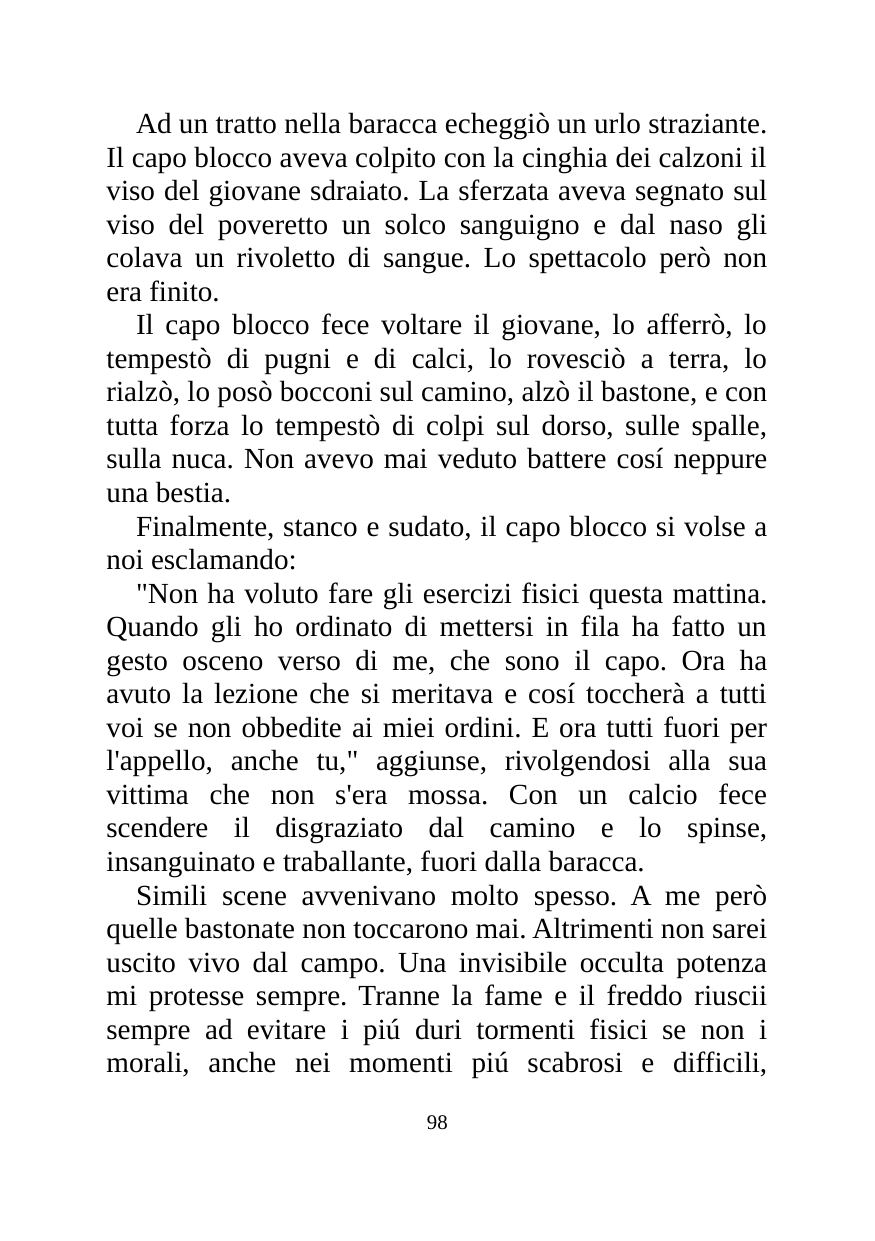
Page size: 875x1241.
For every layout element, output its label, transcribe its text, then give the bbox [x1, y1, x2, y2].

text Simili scene avvenivano molto spesso. A me però quelle bastonate non toccarono mai. Altrimenti non sarei uscito vivo dal campo. Una invisibile occulta potenza mi protesse sempre. Tranne la fame e il freddo riuscii sempre ad evitare i piú duri tormenti fisici se non i morali, anche nei momenti piú scabrosi e difficili, [106, 878, 768, 1079]
text Ad un tratto nella baracca echeggiò un urlo straziante. Il capo blocco aveva colpito con la cinghia dei calzoni il viso del giovane sdraiato. La sferzata aveva segnato sul viso del poveretto un solco sanguigno e dal naso gli colava un rivoletto di sangue. Lo spettacolo però non era finito. [106, 106, 768, 307]
text Finalmente, stanco e sudato, il capo blocco si volse a noi esclamando: [106, 509, 768, 576]
text Il capo blocco fece voltare il giovane, lo afferrò, lo tempestò di pugni e di calci, lo rovesciò a terra, lo rialzò, lo posò bocconi sul camino, alzò il bastone, e con tutta forza lo tempestò di colpi sul dorso, sulle spalle, sulla nuca. Non avevo mai veduto battere cosí neppure una bestia. [106, 307, 768, 509]
text "Non ha voluto fare gli esercizi fisici questa mattina. Quando gli ho ordinato di mettersi in fila ha fatto un gesto osceno verso di me, che sono il capo. Ora ha avuto la lezione che si meritava e cosí toccherà a tutti voi se non obbedite ai miei ordini. E ora tutti fuori per l'appello, anche tu," aggiunse, rivolgendosi alla sua vittima che non s'era mossa. Con un calcio fece scendere il disgraziato dal camino e lo spinse, insanguinato e traballante, fuori dalla baracca. [106, 576, 768, 878]
